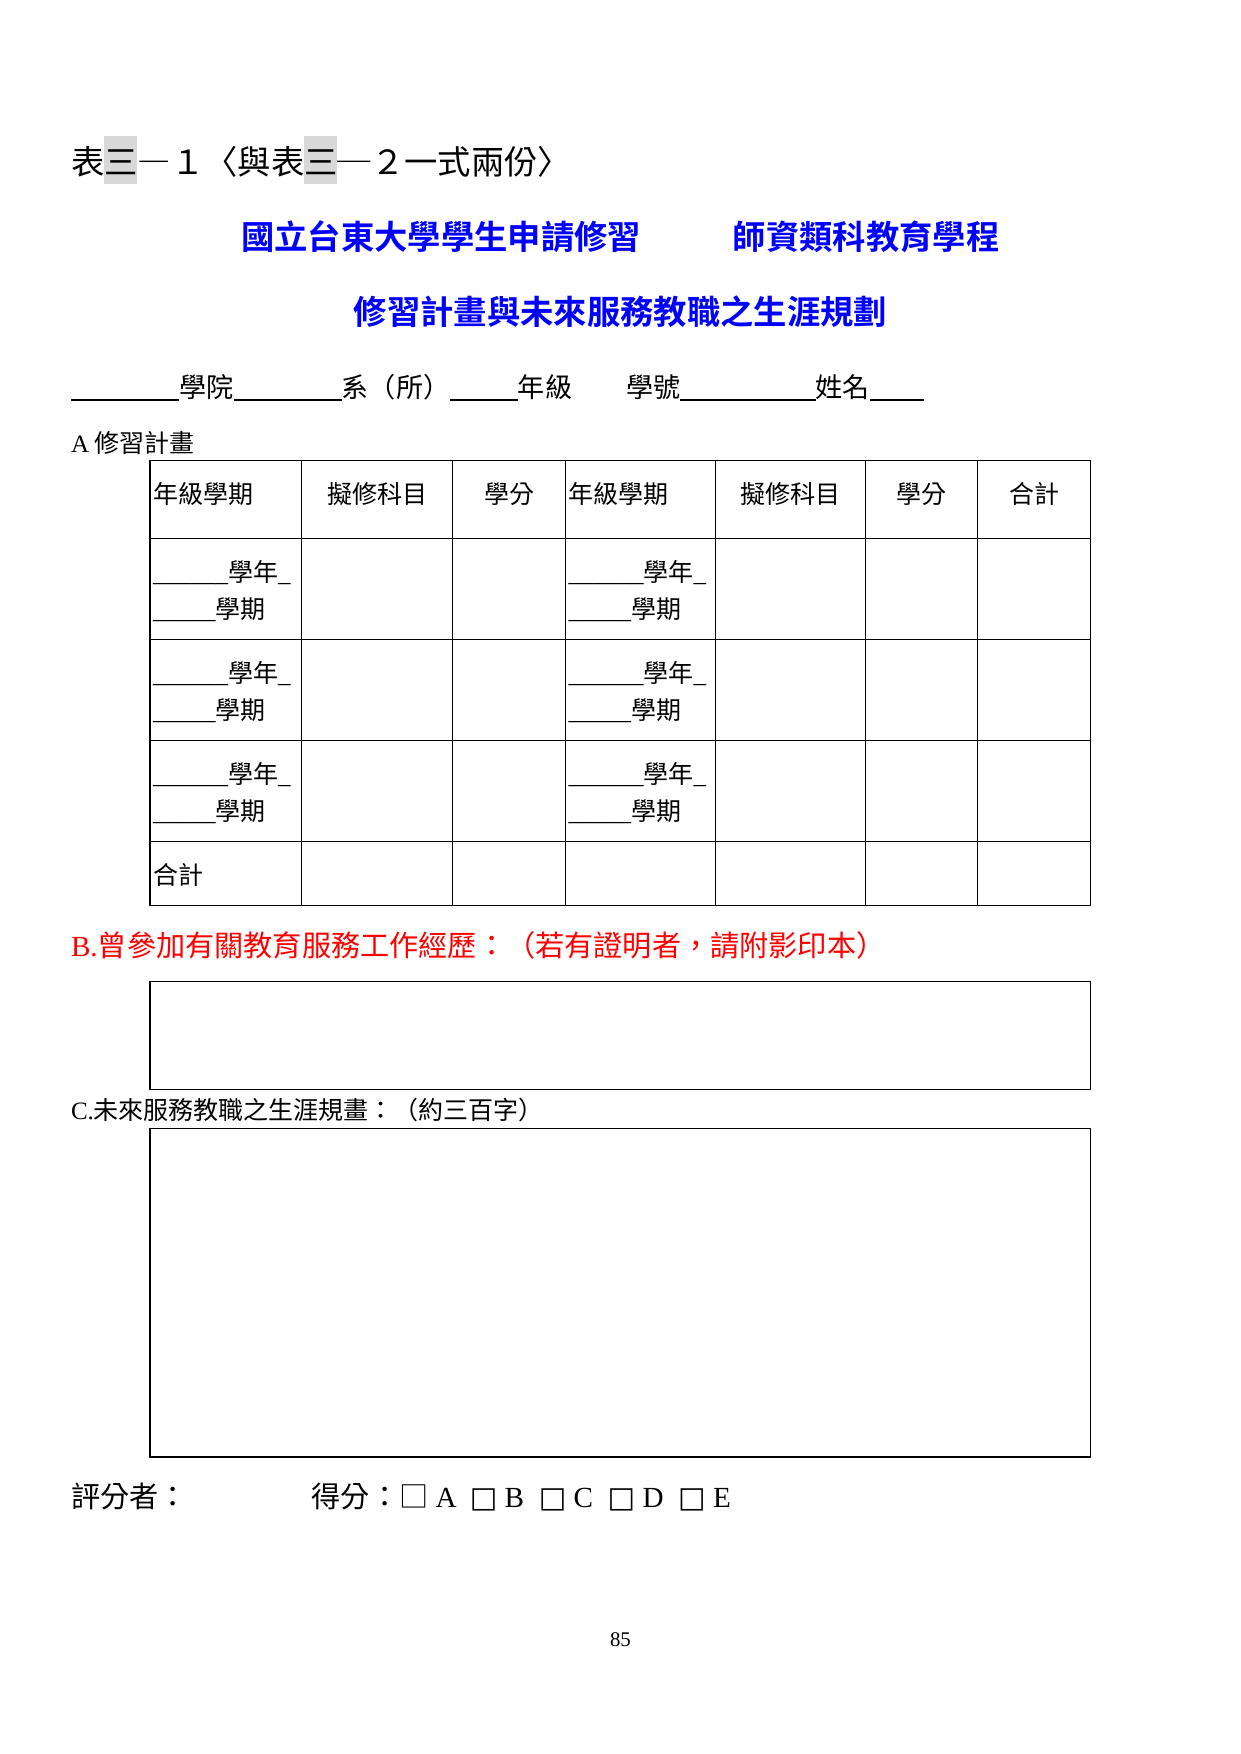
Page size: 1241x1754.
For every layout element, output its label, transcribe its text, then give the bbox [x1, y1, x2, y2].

table_cell ______學年______學期 [151, 539, 301, 639]
table_cell [453, 842, 565, 905]
table_cell ______學年______學期 [566, 640, 715, 740]
table_cell [302, 539, 452, 639]
table_cell [302, 842, 452, 905]
text 表三—１〈與表三─２一式兩份〉 [71, 123, 1169, 198]
table_header [151, 1129, 1090, 1456]
table_header 年級學期 [151, 461, 301, 538]
table_header 年級學期 [566, 461, 715, 538]
text B.曾參加有關教育服務工作經歷：（若有證明者，請附影印本） [71, 906, 1169, 981]
table_cell [716, 741, 865, 841]
table_cell [978, 640, 1090, 740]
table_cell ______學年______學期 [151, 741, 301, 841]
table_cell [716, 539, 865, 639]
table_cell [716, 842, 865, 905]
table_header 擬修科目 [716, 461, 865, 538]
table_cell [716, 640, 865, 740]
table_cell [978, 842, 1090, 905]
text 評分者： 得分：□ A □ B □ C □ D □ E [71, 1457, 1169, 1532]
text A修習計畫 [71, 423, 1169, 460]
table_cell [302, 640, 452, 740]
table_cell [866, 741, 977, 841]
table_cell [978, 539, 1090, 639]
table_cell ______學年______學期 [566, 539, 715, 639]
table_cell [453, 539, 565, 639]
text 修習計畫與未來服務教職之生涯規劃 [71, 273, 1169, 348]
table_header 擬修科目 [302, 461, 452, 538]
table_cell [866, 539, 977, 639]
text 國立台東大學學生申請修習 師資類科教育學程 [71, 198, 1169, 273]
text C.未來服務教職之生涯規畫：（約三百字） [71, 1090, 1169, 1128]
table_header 學分 [866, 461, 977, 538]
text 學院 系（所） 年級 學號 姓名 [71, 348, 1169, 423]
table_header [151, 982, 1090, 1089]
table_cell [866, 842, 977, 905]
table_cell [453, 741, 565, 841]
table_cell [302, 741, 452, 841]
table_cell [866, 640, 977, 740]
table_header 合計 [978, 461, 1090, 538]
table_cell [978, 741, 1090, 841]
table_cell ______學年______學期 [151, 640, 301, 740]
table_cell [566, 842, 715, 905]
table_header 學分 [453, 461, 565, 538]
table_cell 合計 [151, 842, 301, 905]
table_cell ______學年______學期 [566, 741, 715, 841]
table_cell [453, 640, 565, 740]
